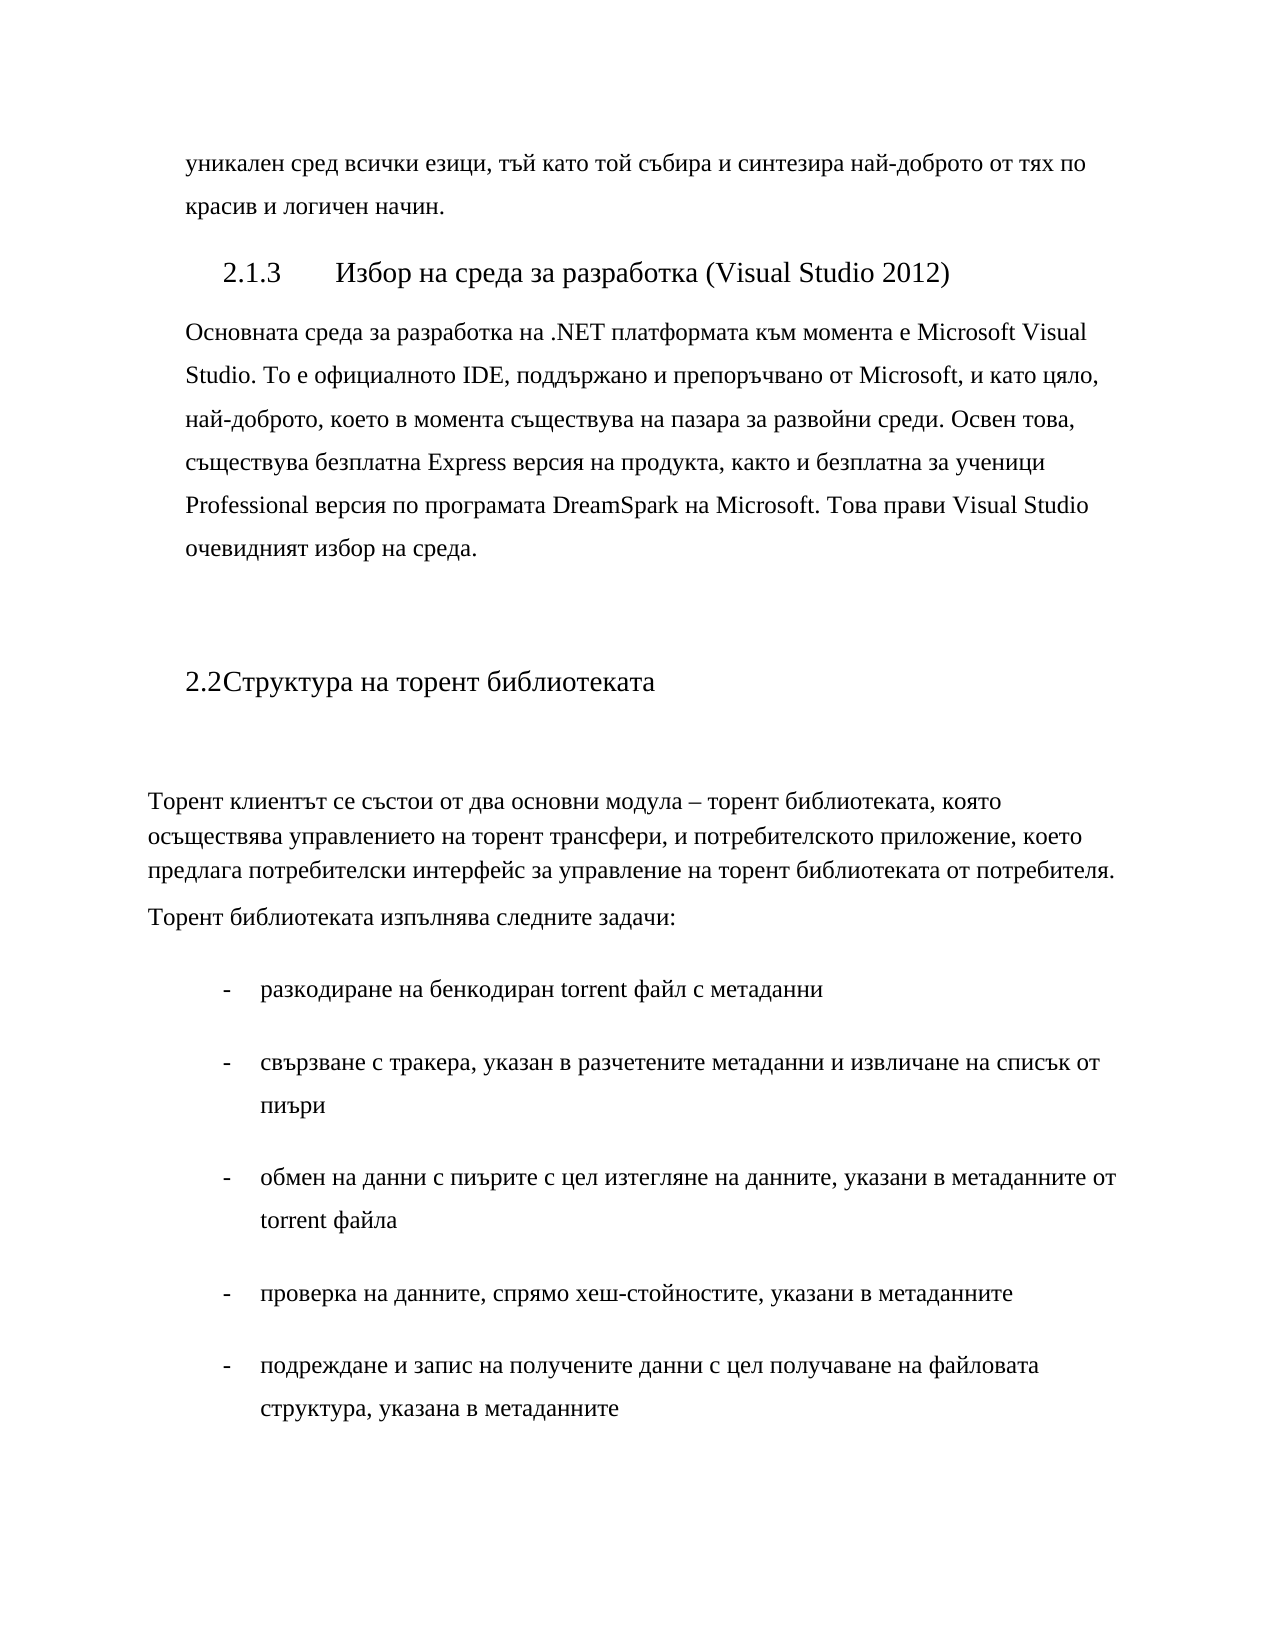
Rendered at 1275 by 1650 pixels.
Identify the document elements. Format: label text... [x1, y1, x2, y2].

list свързване с тракера, указан в разчетените метаданни и извличане на списък от пиъри [223, 1047, 1127, 1119]
list обмен на данни с пиърите с цел изтегляне на данните, указани в метаданните от torrent файла [223, 1162, 1127, 1234]
subtitle Структура на торент библиотеката [185, 664, 1127, 697]
text Торент библиотеката изпълнява следните задачи: [148, 902, 1127, 931]
text Торент клиентът се състои от два основни модула – торент библиотеката, която осъществява управлението на торент трансфери, и потребителското приложение, което предлага потребителски интерфейс за управление на торент библиотеката от потребителя. [148, 786, 1127, 884]
list разкодиране на бенкодиран torrent файл с метаданни [223, 974, 1127, 1003]
subtitle Избор на среда за разработка (Visual Studio 2012) [223, 255, 1127, 288]
list проверка на данните, спрямо хеш-стойностите, указани в метаданните [223, 1278, 1127, 1306]
text уникален сред всички езици, тъй като той събира и синтезира най-доброто от тях по красив и логичен начин. [185, 148, 1127, 219]
text Основната среда за разработка на .NET платформата към момента е Microsoft Visual Studio. То е официалното IDE, поддържано и препоръчвано от Microsoft, и като цяло, най-доброто, което в момента съществува на пазара за развойни среди. Освен това, съществува безплатна Express версия на продукта, както и безплатна за ученици Professional версия по програмата DreamSpark на Microsoft. Това прави Visual Studio очевидният избор на среда. [185, 317, 1127, 562]
list подреждане и запис на получените данни с цел получаване на файловата структура, указана в метаданните [223, 1350, 1127, 1422]
